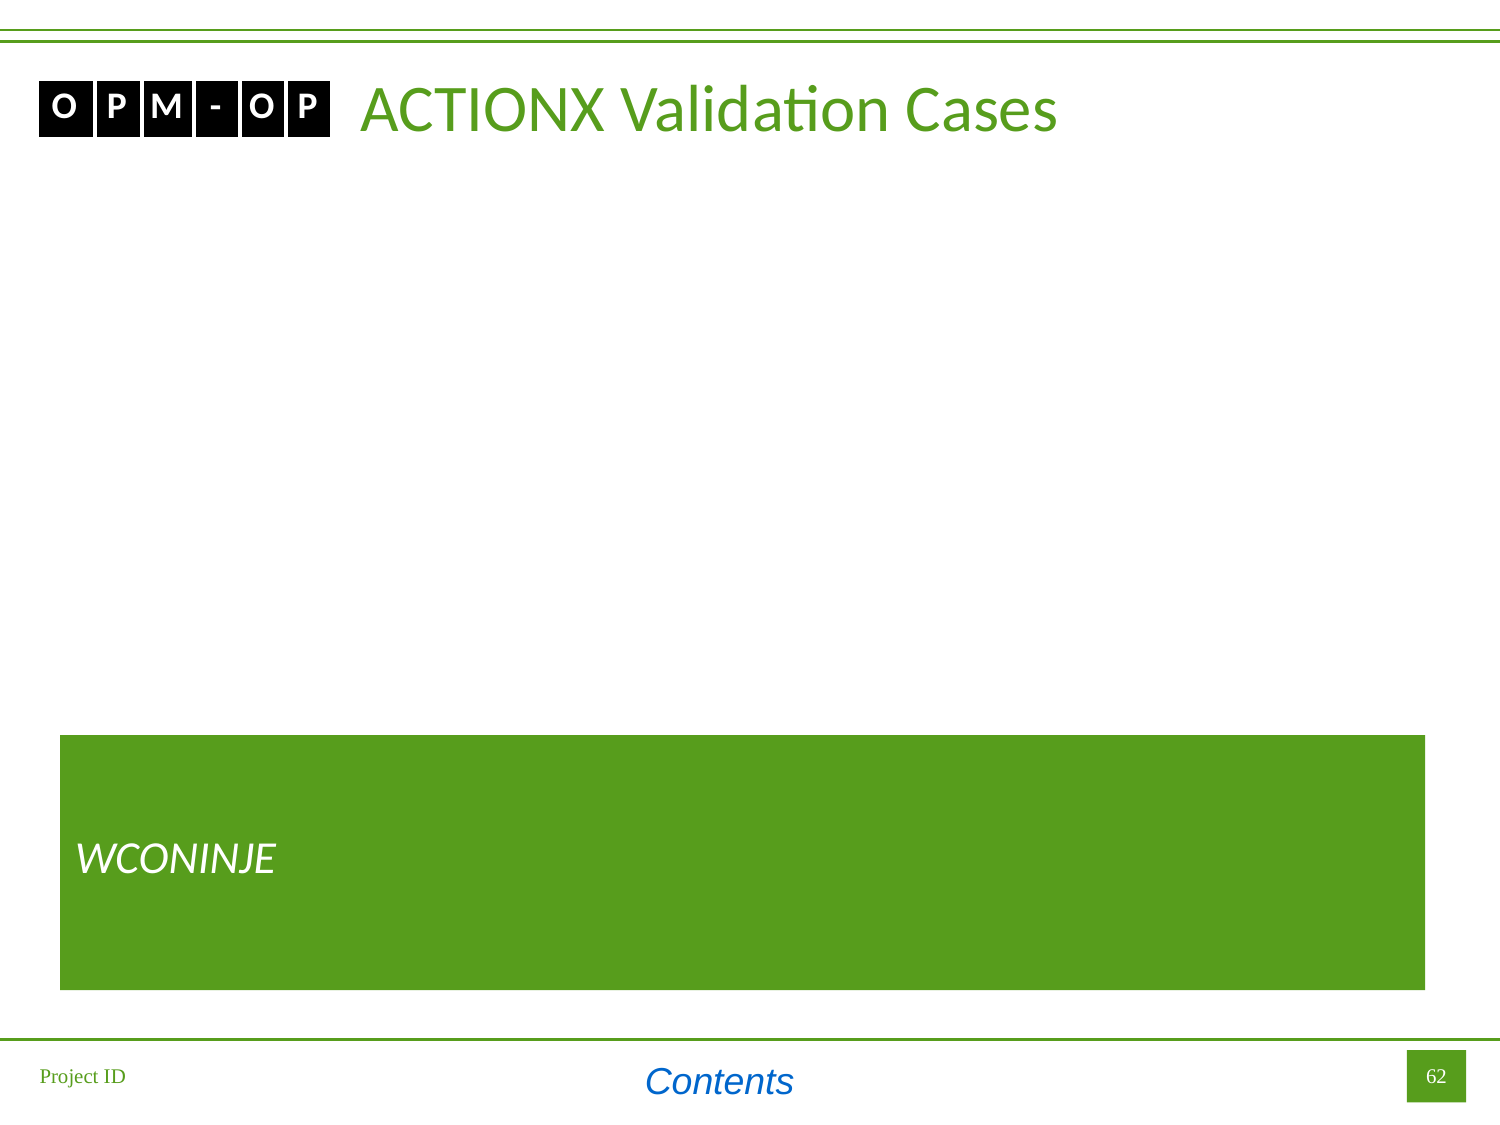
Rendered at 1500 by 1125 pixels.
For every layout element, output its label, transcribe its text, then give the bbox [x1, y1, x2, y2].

list WCONINJE [60, 735, 1426, 991]
title ACTIONX Validation Cases [360, 77, 1425, 153]
